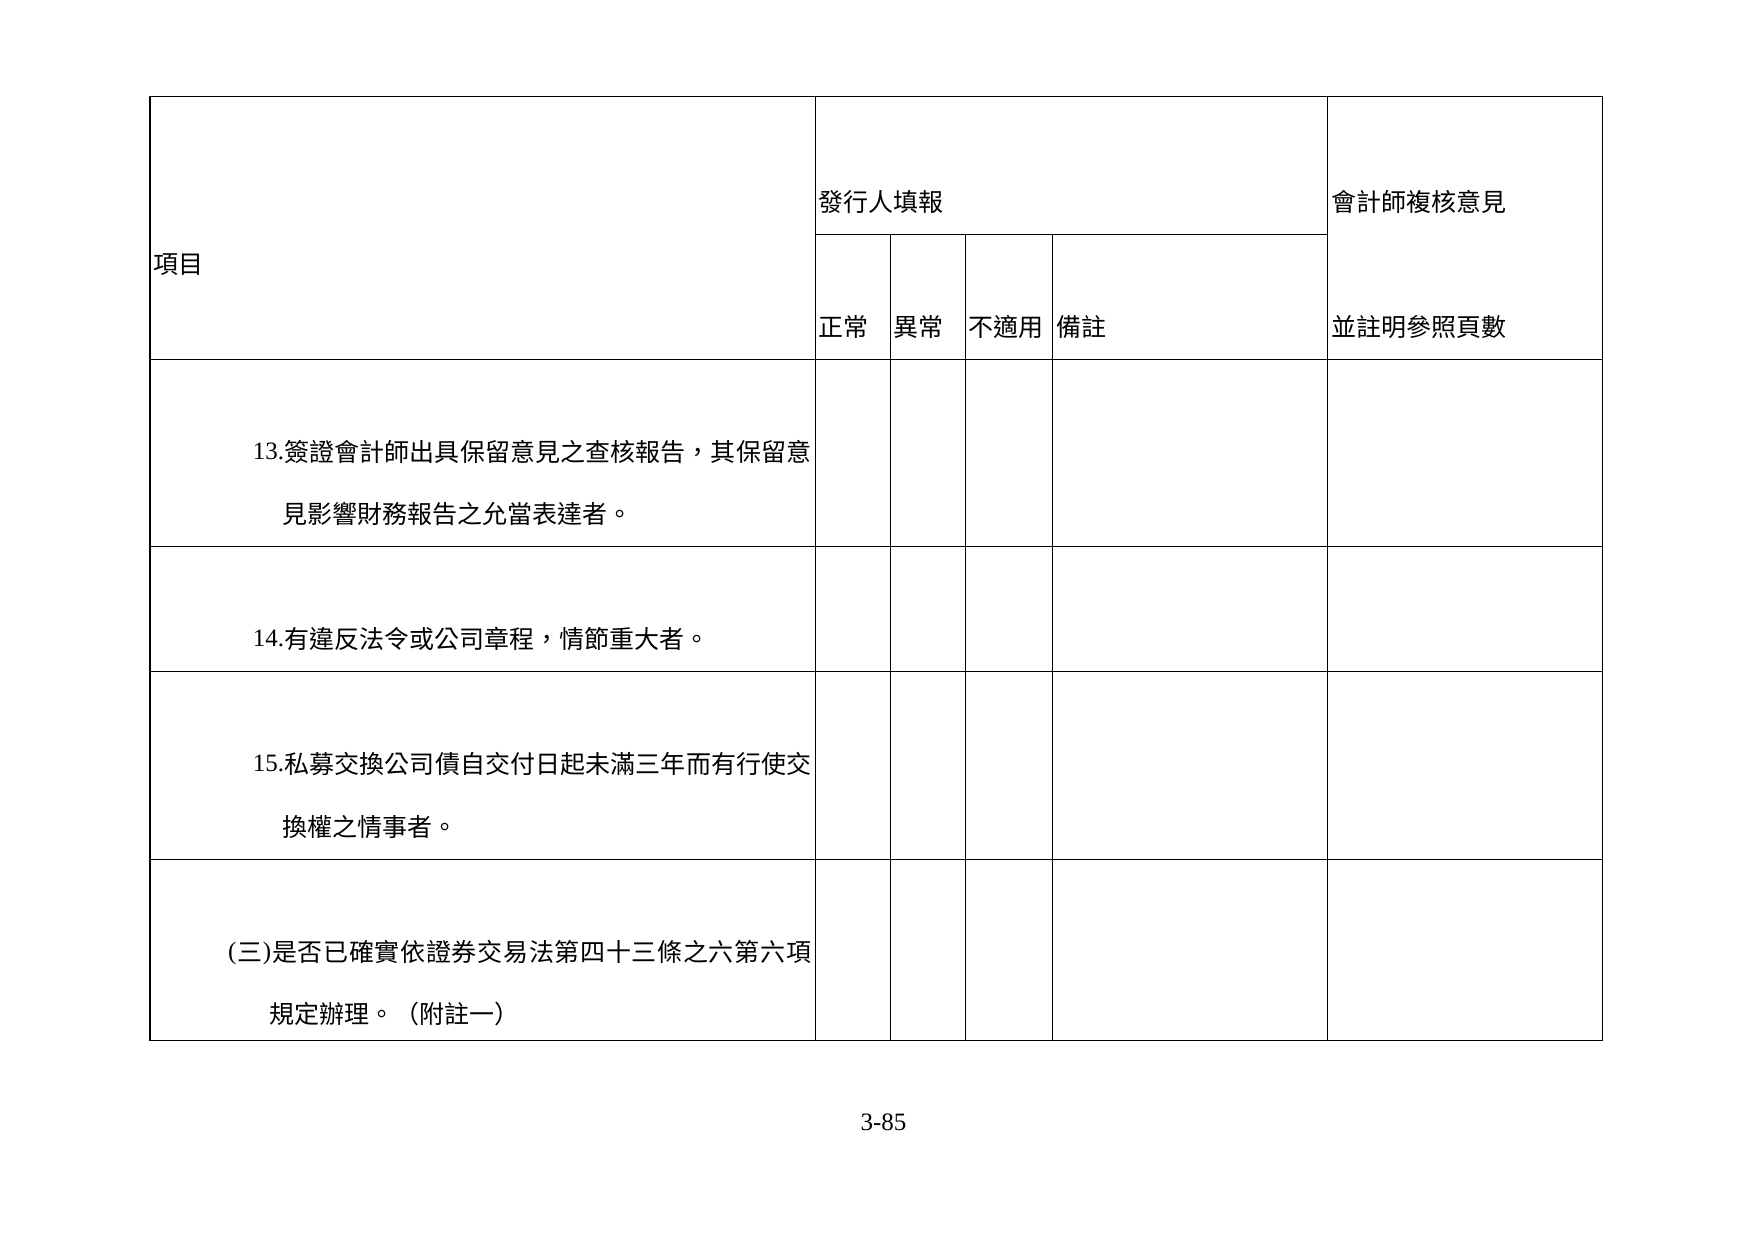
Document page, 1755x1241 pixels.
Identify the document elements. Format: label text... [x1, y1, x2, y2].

table_cell [1053, 672, 1327, 858]
table_cell [1328, 360, 1602, 546]
table_cell [966, 672, 1052, 858]
table_cell 異常 [891, 235, 965, 358]
table_cell 13.簽證會計師出具保留意見之查核報告，其保留意見影響財務報告之允當表達者。 [151, 360, 815, 546]
table_cell [816, 360, 890, 546]
table_cell [816, 860, 890, 1040]
table_cell [966, 547, 1052, 671]
table_cell 15.私募交換公司債自交付日起未滿三年而有行使交換權之情事者。 [151, 672, 815, 858]
table_cell [966, 360, 1052, 546]
table_cell [1328, 672, 1602, 858]
table_cell [891, 547, 965, 671]
table_cell (三)是否已確實依證券交易法第四十三條之六第六項規定辦理。（附註一） [151, 860, 815, 1040]
table_cell [891, 860, 965, 1040]
table_cell [966, 860, 1052, 1040]
table_cell [1053, 360, 1327, 546]
table_cell 不適用 [966, 235, 1052, 358]
table_header 會計師複核意見 並註明參照頁數 [1328, 97, 1602, 358]
table_cell [816, 547, 890, 671]
table_cell [1328, 547, 1602, 671]
table_cell [1053, 860, 1327, 1040]
table_cell [891, 360, 965, 546]
table_cell [1328, 860, 1602, 1040]
table_cell [891, 672, 965, 858]
table_cell [816, 672, 890, 858]
table_cell 備註 [1053, 235, 1327, 358]
table_cell 14.有違反法令或公司章程，情節重大者。 [151, 547, 815, 671]
table_header 項目 [151, 97, 815, 358]
table_cell [1053, 547, 1327, 671]
table_cell 正常 [816, 235, 890, 358]
table_header 發行人填報 [816, 97, 1327, 233]
